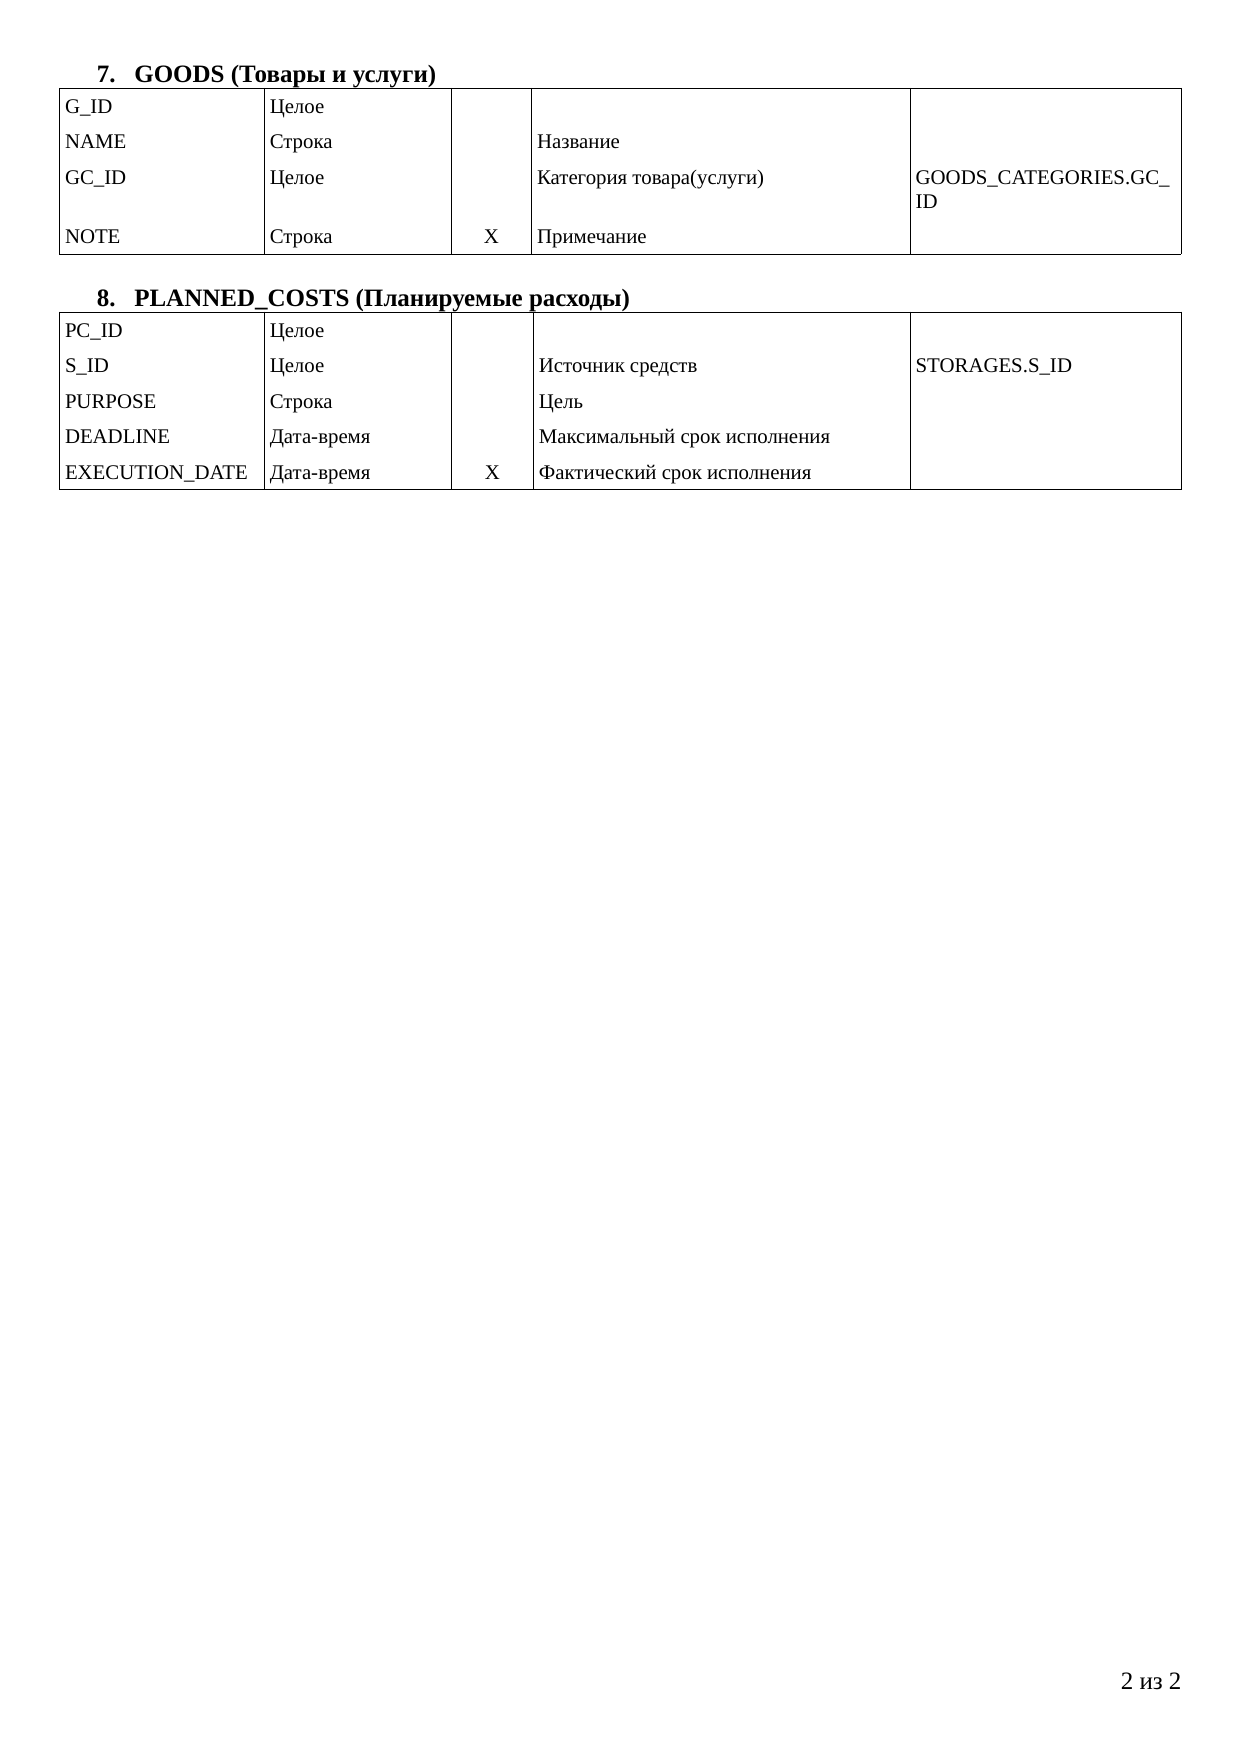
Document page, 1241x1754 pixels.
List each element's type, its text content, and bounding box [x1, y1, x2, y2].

table_cell GC_ID [60, 159, 264, 218]
table_cell Фактический срок исполнения [534, 454, 910, 489]
table_header [532, 89, 910, 123]
table_cell STORAGES.S_ID [911, 347, 1181, 383]
table_cell EXECUTION_DATE [60, 454, 264, 489]
table_cell [911, 124, 1181, 159]
table_cell [452, 124, 531, 159]
table_cell Цель [534, 383, 910, 418]
table_header [911, 313, 1181, 347]
table_header [452, 89, 531, 123]
table_cell Название [532, 124, 910, 159]
table_cell [911, 383, 1181, 418]
table_header [534, 313, 910, 347]
table_cell Целое [265, 347, 451, 383]
table_cell Строка [265, 219, 451, 254]
table_cell [911, 454, 1181, 489]
list PLANNED_COSTS (Планируемые расходы) [97, 283, 1181, 312]
table_header Целое [265, 89, 451, 123]
table_header [452, 313, 533, 347]
table_header Целое [265, 313, 451, 347]
table_cell NAME [60, 124, 264, 159]
table_header PC_ID [60, 313, 264, 347]
table_cell PURPOSE [60, 383, 264, 418]
table_cell GOODS_CATEGORIES.GC_ID [911, 159, 1181, 218]
table_cell DEADLINE [60, 418, 264, 454]
table_cell [911, 418, 1181, 454]
table_cell Строка [265, 124, 451, 159]
table_cell X [452, 219, 531, 254]
table_cell Примечание [532, 219, 910, 254]
table_cell Категория товара(услуги) [532, 159, 910, 218]
list GOODS (Товары и услуги) [97, 59, 1181, 88]
table_cell NOTE [60, 219, 264, 254]
table_cell Х [452, 454, 533, 489]
table_cell [911, 219, 1181, 254]
table_cell Максимальный срок исполнения [534, 418, 910, 454]
table_cell S_ID [60, 347, 264, 383]
table_cell Строка [265, 383, 451, 418]
table_cell Источник средств [534, 347, 910, 383]
table_cell Дата-время [265, 454, 451, 489]
table_cell [452, 383, 533, 418]
table_cell [452, 418, 533, 454]
table_cell [452, 347, 533, 383]
table_cell [452, 159, 531, 218]
table_header G_ID [60, 89, 264, 123]
table_cell Дата-время [265, 418, 451, 454]
table_header [911, 89, 1181, 123]
table_cell Целое [265, 159, 451, 218]
